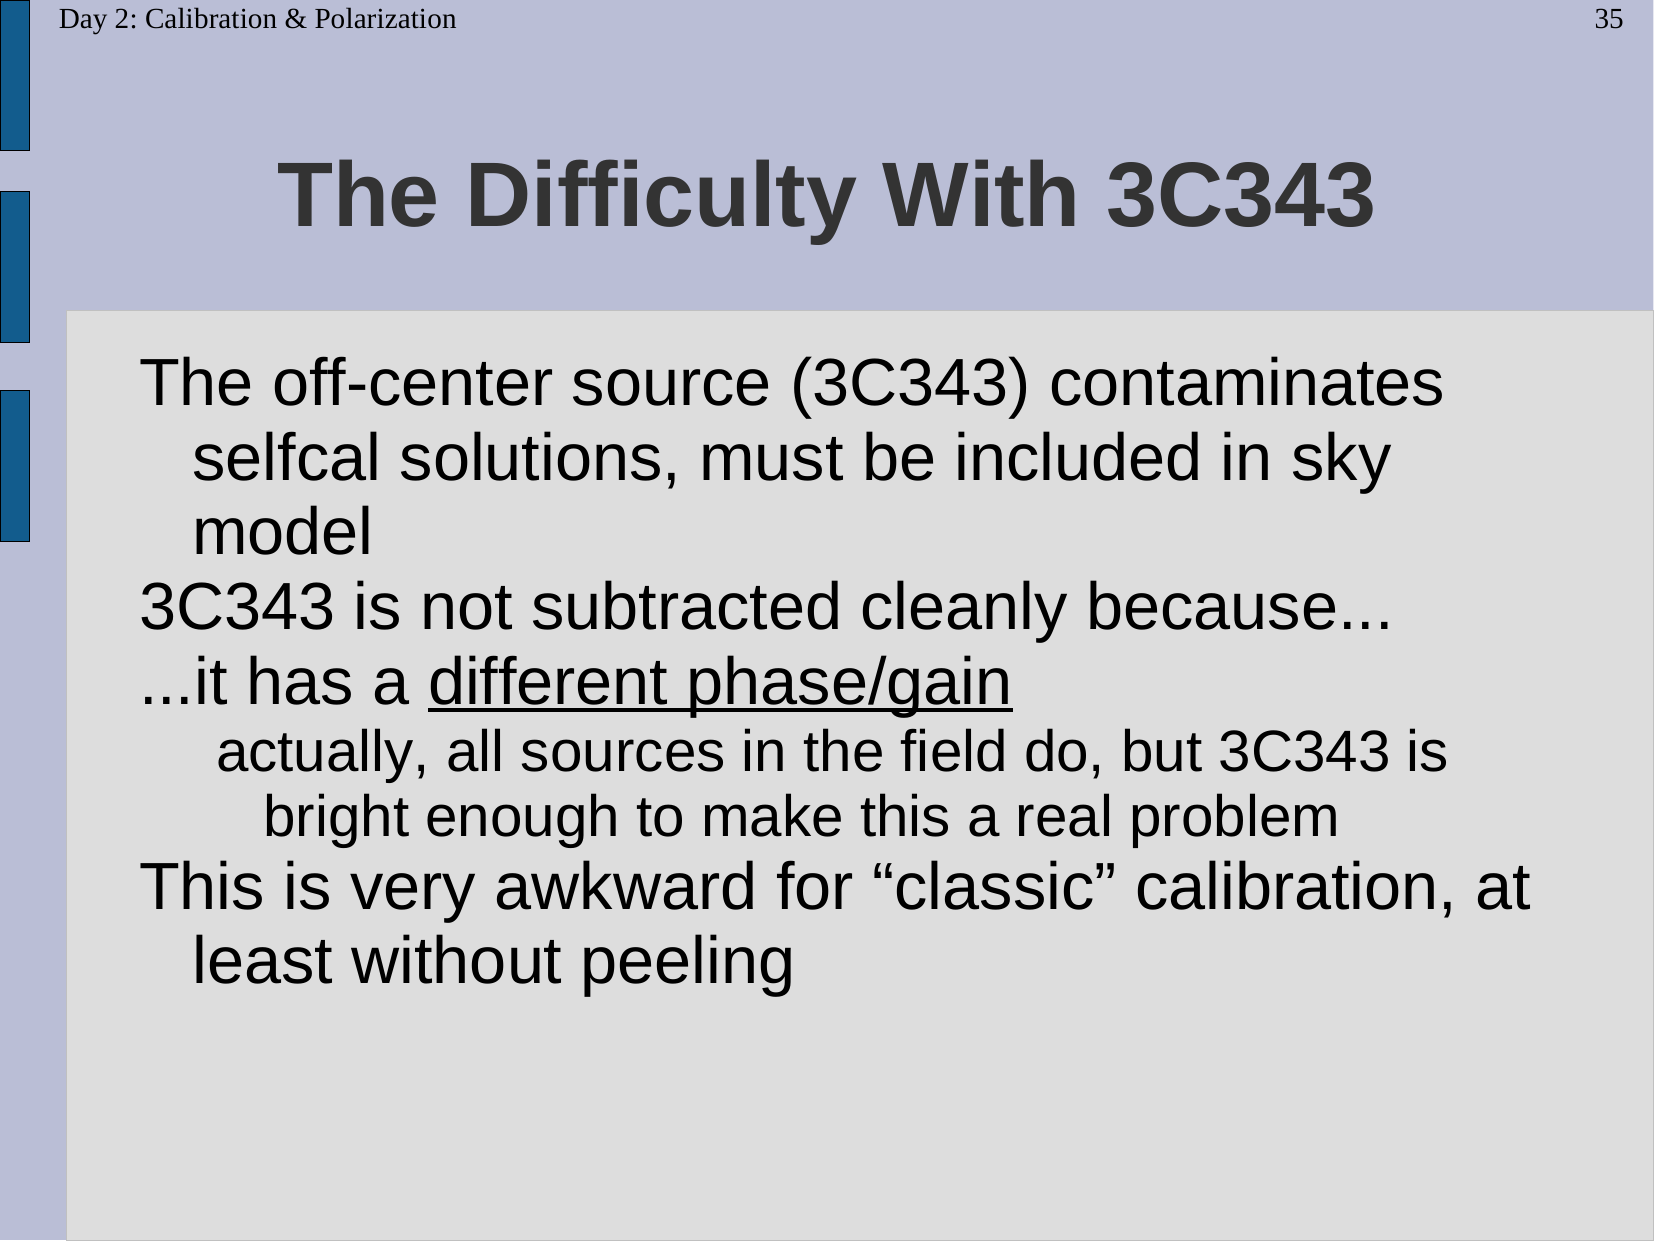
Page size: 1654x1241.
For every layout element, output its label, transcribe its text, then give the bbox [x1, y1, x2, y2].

list The off-center source (3C343) contaminates selfcal solutions, must be included in sky model 3C343 is not subtracted cleanly because... ...it has a different phase/gain actually, all sources in the field do, but 3C343 is bright enough to make this a real problem This is very awkward for “classic” calibration, at least without peeling [121, 344, 1534, 1112]
title The Difficulty With 3C343 [121, 98, 1534, 291]
